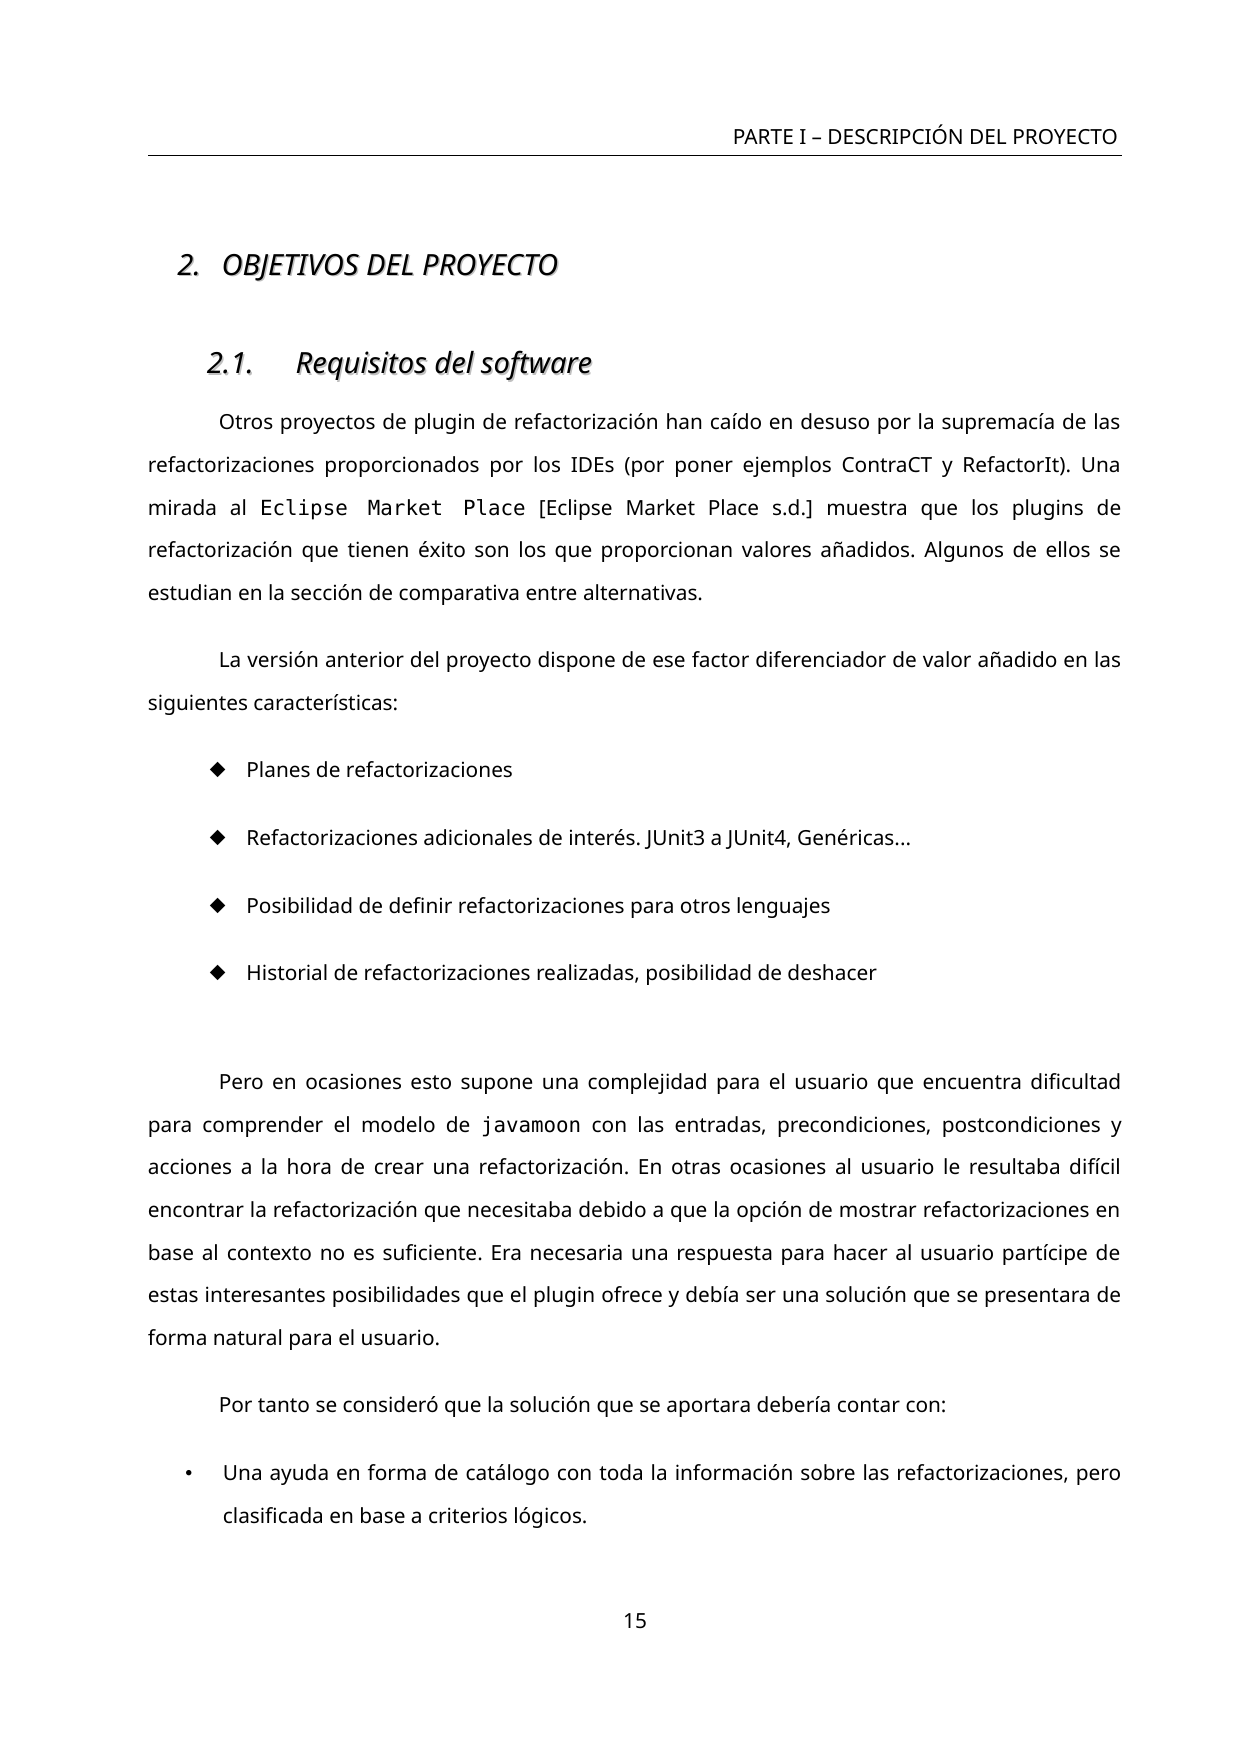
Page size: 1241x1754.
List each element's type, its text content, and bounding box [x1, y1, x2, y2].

list Posibilidad de definir refactorizaciones para otros lenguajes [209, 891, 1122, 919]
subtitle Requisitos del software [207, 343, 1122, 382]
subtitle OBJETIVOS DEL PROYECTO [177, 244, 1122, 284]
text Otros proyectos de plugin de refactorización han caído en desuso por la supremacía de las refactorizaciones proporcionados por los IDEs (por poner ejemplos ContraCT y RefactorIt). Una mirada al Eclipse Market Place [Eclipse Market Place s.d.] muestra que los plugins de refactorización que tienen éxito son los que proporcionan valores añadidos. Algunos de ellos se estudian en la sección de comparativa entre alternativas. [148, 407, 1122, 606]
list Planes de refactorizaciones [209, 756, 1122, 784]
list Una ayuda en forma de catálogo con toda la información sobre las refactorizaciones, pero clasificada en base a criterios lógicos. [185, 1458, 1122, 1529]
text La versión anterior del proyecto dispone de ese factor diferenciador de valor añadido en las siguientes características: [148, 645, 1122, 716]
list Refactorizaciones adicionales de interés. JUnit3 a JUnit4, Genéricas... [209, 823, 1122, 852]
text Por tanto se consideró que la solución que se aportara debería contar con: [148, 1391, 1122, 1419]
list Historial de refactorizaciones realizadas, posibilidad de deshacer [209, 958, 1122, 987]
text Pero en ocasiones esto supone una complejidad para el usuario que encuentra dificultad para comprender el modelo de javamoon con las entradas, precondiciones, postcondiciones y acciones a la hora de crear una refactorización. En otras ocasiones al usuario le resultaba difícil encontrar la refactorización que necesitaba debido a que la opción de mostrar refactorizaciones en base al contexto no es suficiente. Era necesaria una respuesta para hacer al usuario partícipe de estas interesantes posibilidades que el plugin ofrece y debía ser una solución que se presentara de forma natural para el usuario. [148, 1067, 1122, 1351]
